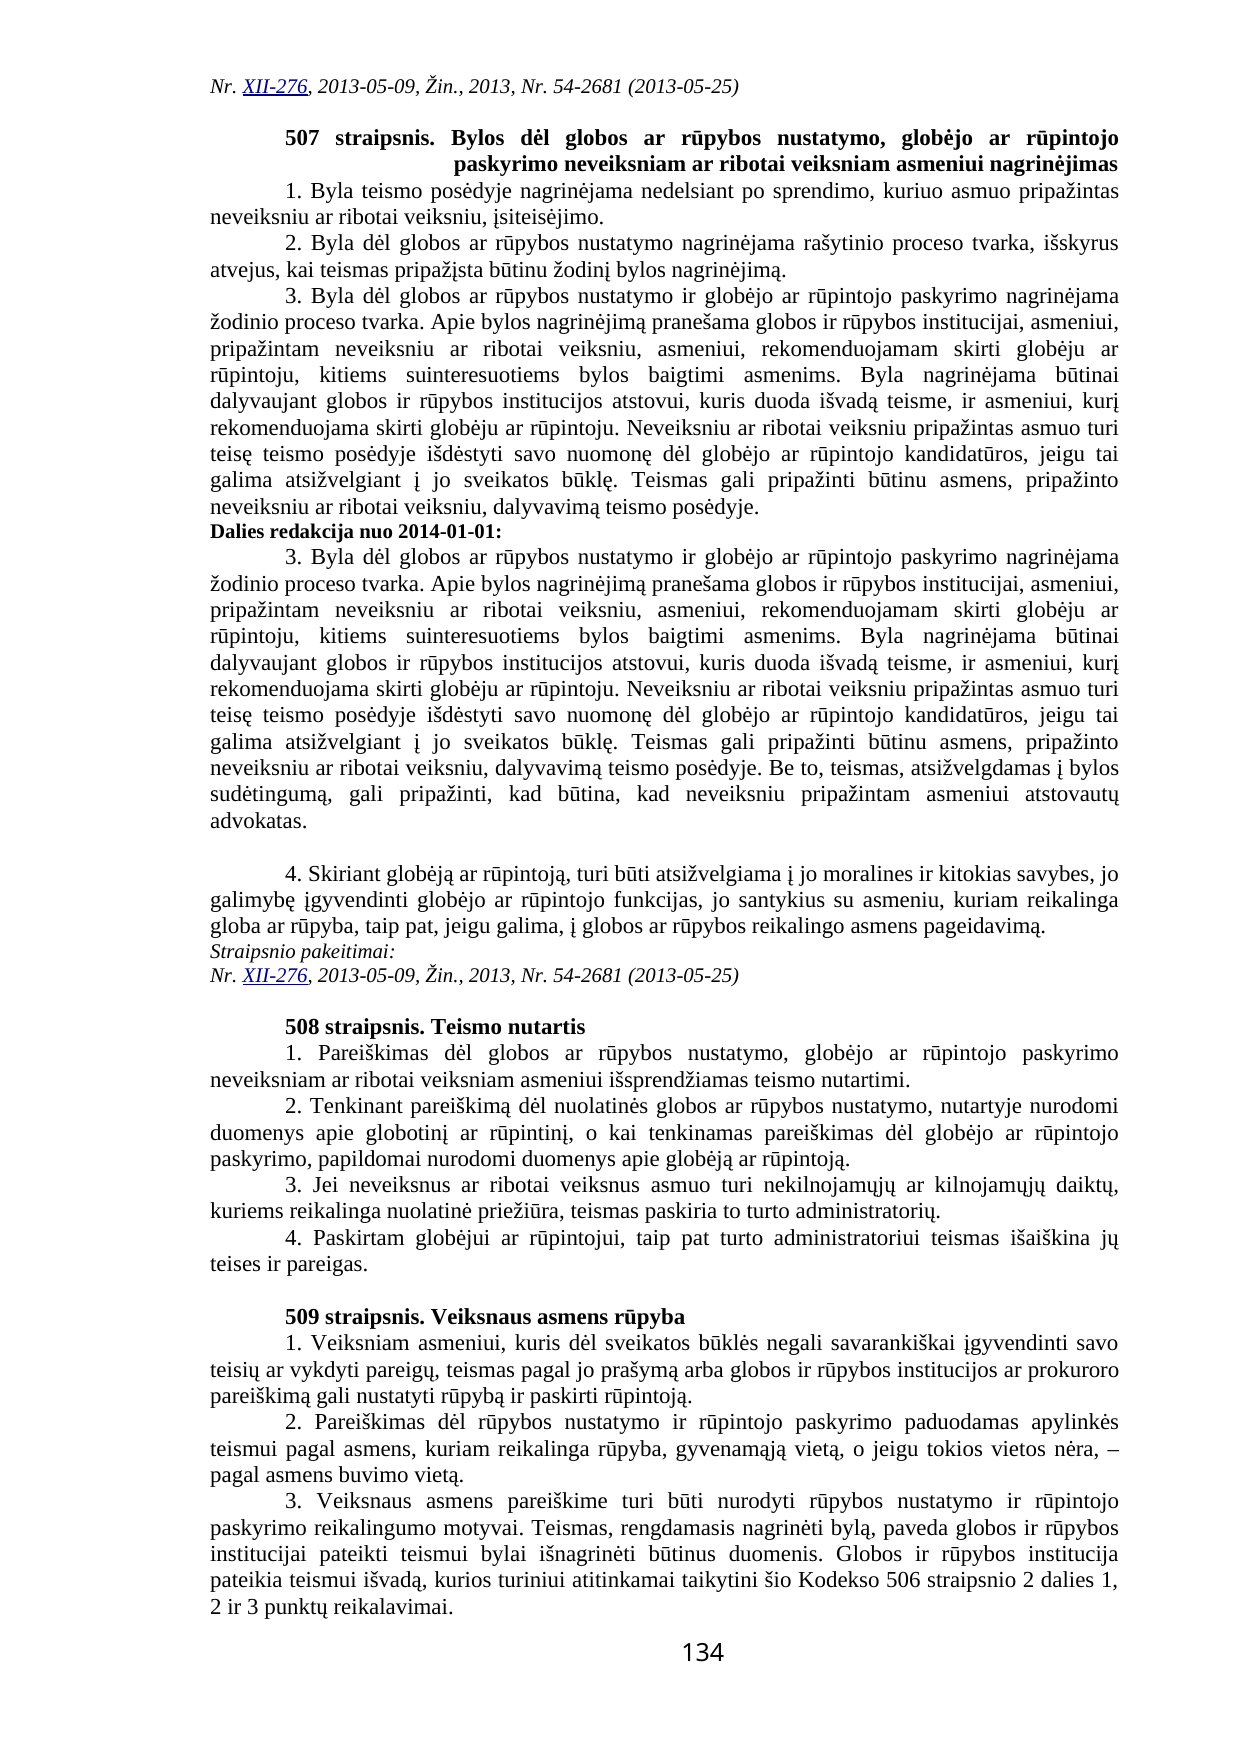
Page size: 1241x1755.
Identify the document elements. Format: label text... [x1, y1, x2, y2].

text 1. Byla teismo posėdyje nagrinėjama nedelsiant po sprendimo, kuriuo asmuo pripažintas neveiksniu ar ribotai veiksniu, įsiteisėjimo. [210, 177, 1120, 229]
text Nr. XII-276, 2013-05-09, Žin., 2013, Nr. 54-2681 (2013-05-25) [210, 963, 1120, 987]
text 2. Tenkinant pareiškimą dėl nuolatinės globos ar rūpybos nustatymo, nutartyje nurodomi duomenys apie globotinį ar rūpintinį, o kai tenkinamas pareiškimas dėl globėjo ar rūpintojo paskyrimo, papildomai nurodomi duomenys apie globėją ar rūpintoją. [210, 1092, 1120, 1171]
text 4. Skiriant globėją ar rūpintoją, turi būti atsižvelgiama į jo moralines ir kitokias savybes, jo galimybę įgyvendinti globėjo ar rūpintojo funkcijas, jo santykius su asmeniu, kuriam reikalinga globa ar rūpyba, taip pat, jeigu galima, į globos ar rūpybos reikalingo asmens pageidavimą. [210, 859, 1120, 939]
text Dalies redakcija nuo 2014-01-01: [210, 519, 1120, 543]
text 509 straipsnis. Veiksnaus asmens rūpyba [210, 1303, 1120, 1329]
text 3. Byla dėl globos ar rūpybos nustatymo ir globėjo ar rūpintojo paskyrimo nagrinėjama žodinio proceso tvarka. Apie bylos nagrinėjimą pranešama globos ir rūpybos institucijai, asmeniui, pripažintam neveiksniu ar ribotai veiksniu, asmeniui, rekomenduojamam skirti globėju ar rūpintoju, kitiems suinteresuotiems bylos baigtimi asmenims. Byla nagrinėjama būtinai dalyvaujant globos ir rūpybos institucijos atstovui, kuris duoda išvadą teisme, ir asmeniui, kurį rekomenduojama skirti globėju ar rūpintoju. Neveiksniu ar ribotai veiksniu pripažintas asmuo turi teisę teismo posėdyje išdėstyti savo nuomonę dėl globėjo ar rūpintojo kandidatūros, jeigu tai galima atsižvelgiant į jo sveikatos būklę. Teismas gali pripažinti būtinu asmens, pripažinto neveiksniu ar ribotai veiksniu, dalyvavimą teismo posėdyje. Be to, teismas, atsižvelgdamas į bylos sudėtingumą, gali pripažinti, kad būtina, kad neveiksniu pripažintam asmeniui atstovautų advokatas. [210, 543, 1120, 833]
text Nr. XII-276, 2013-05-09, Žin., 2013, Nr. 54-2681 (2013-05-25) [210, 73, 1120, 98]
text 2. Pareiškimas dėl rūpybos nustatymo ir rūpintojo paskyrimo paduodamas apylinkės teismui pagal asmens, kuriam reikalinga rūpyba, gyvenamąją vietą, o jeigu tokios vietos nėra, – pagal asmens buvimo vietą. [210, 1408, 1120, 1487]
text 3. Veiksnaus asmens pareiškime turi būti nurodyti rūpybos nustatymo ir rūpintojo paskyrimo reikalingumo motyvai. Teismas, rengdamasis nagrinėti bylą, paveda globos ir rūpybos institucijai pateikti teismui bylai išnagrinėti būtinus duomenis. Globos ir rūpybos institucija pateikia teismui išvadą, kurios turiniui atitinkamai taikytini šio Kodekso 506 straipsnio 2 dalies 1, 2 ir 3 punktų reikalavimai. [210, 1487, 1120, 1619]
text 507 straipsnis. Bylos dėl globos ar rūpybos nustatymo, globėjo ar rūpintojo paskyrimo neveiksniam ar ribotai veiksniam asmeniui nagrinėjimas [285, 124, 1120, 177]
text 508 straipsnis. Teismo nutartis [210, 1013, 1120, 1039]
text 1. Pareiškimas dėl globos ar rūpybos nustatymo, globėjo ar rūpintojo paskyrimo neveiksniam ar ribotai veiksniam asmeniui išsprendžiamas teismo nutartimi. [210, 1039, 1120, 1092]
text 3. Byla dėl globos ar rūpybos nustatymo ir globėjo ar rūpintojo paskyrimo nagrinėjama žodinio proceso tvarka. Apie bylos nagrinėjimą pranešama globos ir rūpybos institucijai, asmeniui, pripažintam neveiksniu ar ribotai veiksniu, asmeniui, rekomenduojamam skirti globėju ar rūpintoju, kitiems suinteresuotiems bylos baigtimi asmenims. Byla nagrinėjama būtinai dalyvaujant globos ir rūpybos institucijos atstovui, kuris duoda išvadą teisme, ir asmeniui, kurį rekomenduojama skirti globėju ar rūpintoju. Neveiksniu ar ribotai veiksniu pripažintas asmuo turi teisę teismo posėdyje išdėstyti savo nuomonę dėl globėjo ar rūpintojo kandidatūros, jeigu tai galima atsižvelgiant į jo sveikatos būklę. Teismas gali pripažinti būtinu asmens, pripažinto neveiksniu ar ribotai veiksniu, dalyvavimą teismo posėdyje. [210, 282, 1120, 519]
text 4. Paskirtam globėjui ar rūpintojui, taip pat turto administratoriui teismas išaiškina jų teises ir pareigas. [210, 1224, 1120, 1277]
text 2. Byla dėl globos ar rūpybos nustatymo nagrinėjama rašytinio proceso tvarka, išskyrus atvejus, kai teismas pripažįsta būtinu žodinį bylos nagrinėjimą. [210, 229, 1120, 282]
text Straipsnio pakeitimai: [210, 939, 1120, 963]
text 1. Veiksniam asmeniui, kuris dėl sveikatos būklės negali savarankiškai įgyvendinti savo teisių ar vykdyti pareigų, teismas pagal jo prašymą arba globos ir rūpybos institucijos ar prokuroro pareiškimą gali nustatyti rūpybą ir paskirti rūpintoją. [210, 1329, 1120, 1408]
text 3. Jei neveiksnus ar ribotai veiksnus asmuo turi nekilnojamųjų ar kilnojamųjų daiktų, kuriems reikalinga nuolatinė priežiūra, teismas paskiria to turto administratorių. [210, 1171, 1120, 1224]
